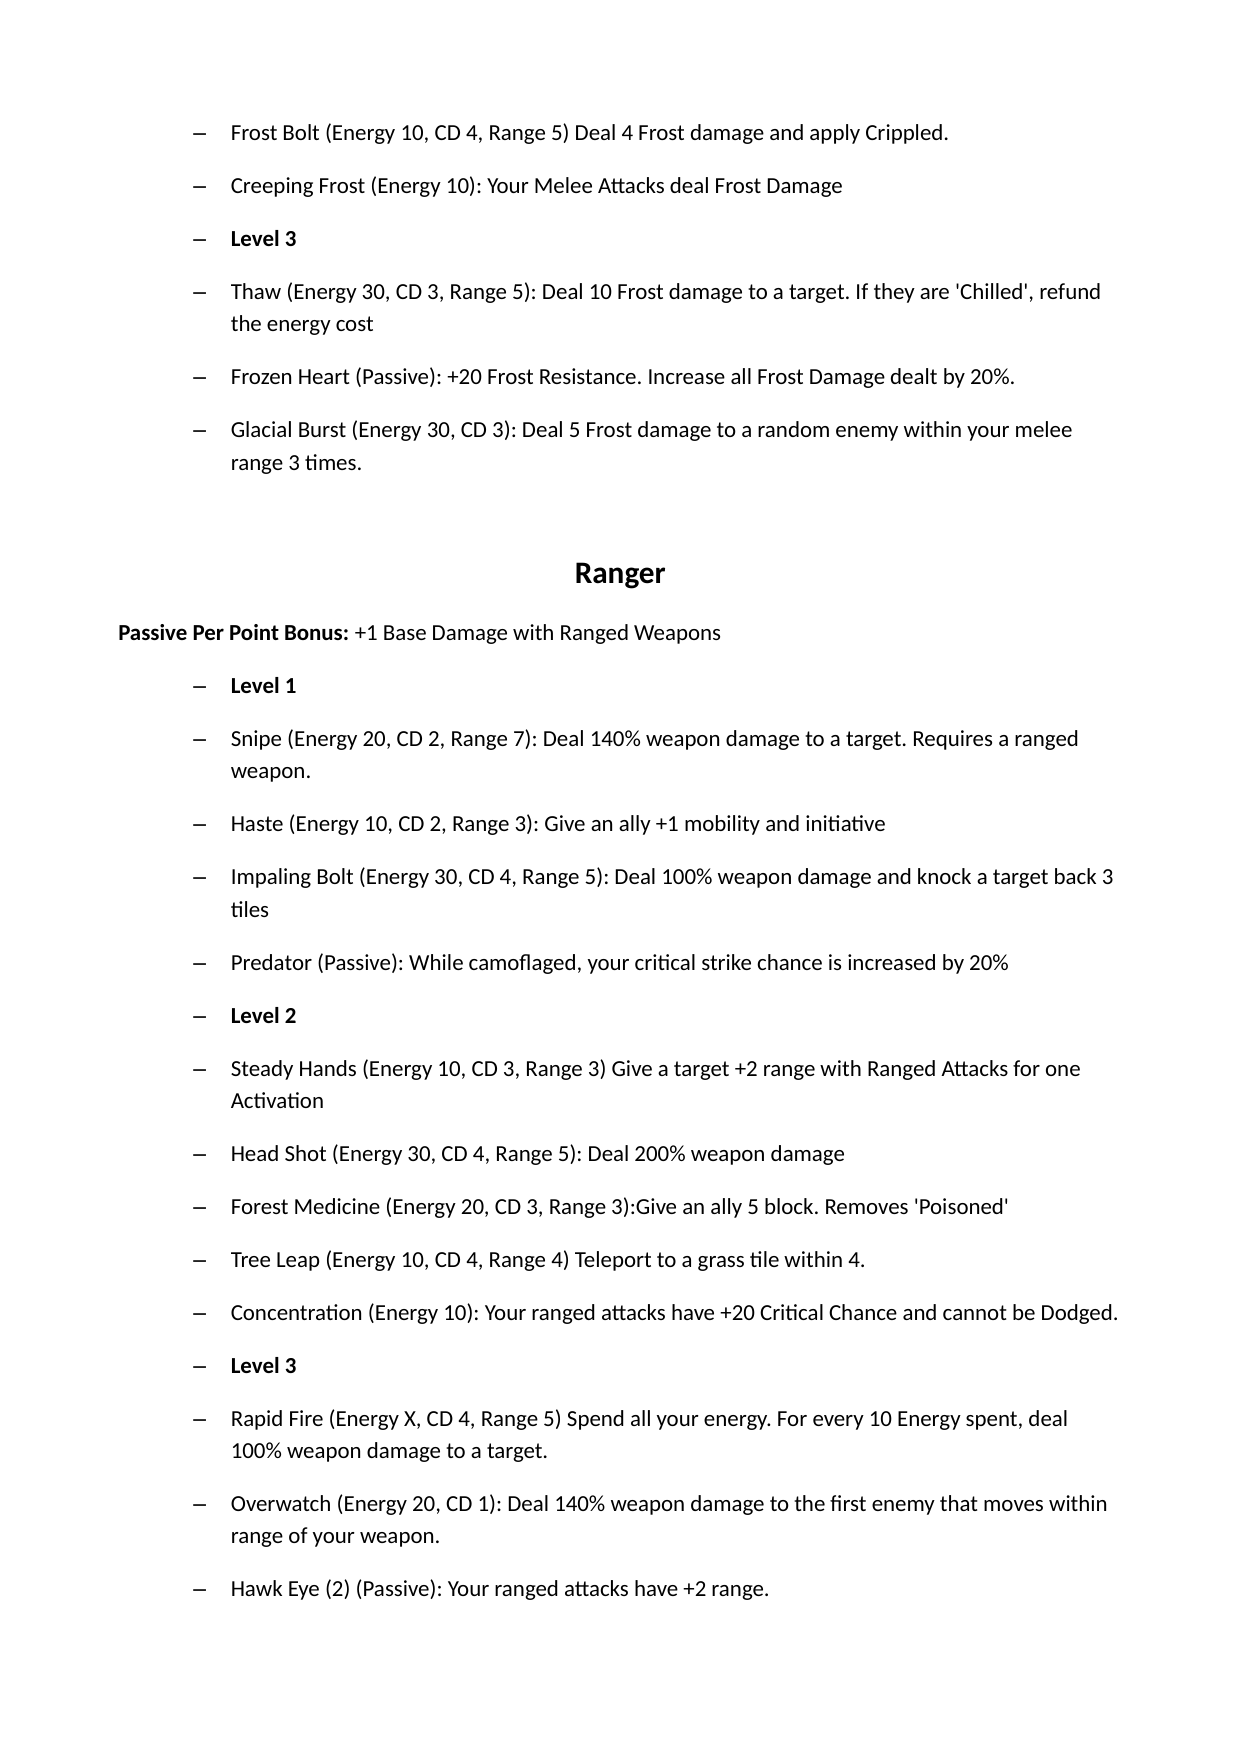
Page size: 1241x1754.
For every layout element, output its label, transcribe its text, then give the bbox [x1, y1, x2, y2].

list Glacial Burst (Energy 30, CD 3): Deal 5 Frost damage to a random enemy within your melee range 3 times. [193, 415, 1122, 476]
list Hawk Eye (2) (Passive): Your ranged attacks have +2 range. [193, 1574, 1122, 1602]
list Concentration (Energy 10): Your ranged attacks have +20 Critical Chance and cannot be Dodged. [193, 1298, 1122, 1326]
list Thaw (Energy 30, CD 3, Range 5): Deal 10 Frost damage to a target. If they are 'Chilled', refund the energy cost [193, 277, 1122, 337]
list Haste (Energy 10, CD 2, Range 3): Give an ally +1 mobility and initiative [193, 809, 1122, 837]
list Frost Bolt (Energy 10, CD 4, Range 5) Deal 4 Frost damage and apply Crippled. [193, 118, 1122, 146]
list Level 1 [193, 671, 1122, 699]
list Impaling Bolt (Energy 30, CD 4, Range 5): Deal 100% weapon damage and knock a target back 3 tiles [193, 862, 1122, 923]
list Level 2 [193, 1001, 1122, 1029]
text Ranger [118, 554, 1122, 592]
list Predator (Passive): While camoflaged, your critical strike chance is increased by 20% [193, 948, 1122, 976]
list Head Shot (Energy 30, CD 4, Range 5): Deal 200% weapon damage [193, 1139, 1122, 1167]
text Passive Per Point Bonus: +1 Base Damage with Ranged Weapons [118, 618, 1122, 646]
list Steady Hands (Energy 10, CD 3, Range 3) Give a target +2 range with Ranged Attacks for one Activation [193, 1054, 1122, 1114]
list Tree Leap (Energy 10, CD 4, Range 4) Teleport to a grass tile within 4. [193, 1245, 1122, 1273]
list Overwatch (Energy 20, CD 1): Deal 140% weapon damage to the first enemy that moves within range of your weapon. [193, 1489, 1122, 1549]
list Creeping Frost (Energy 10): Your Melee Attacks deal Frost Damage [193, 171, 1122, 199]
list Frozen Heart (Passive): +20 Frost Resistance. Increase all Frost Damage dealt by 20%. [193, 362, 1122, 390]
list Level 3 [193, 1351, 1122, 1379]
list Forest Medicine (Energy 20, CD 3, Range 3):Give an ally 5 block. Removes 'Poisoned' [193, 1192, 1122, 1220]
list Rapid Fire (Energy X, CD 4, Range 5) Spend all your energy. For every 10 Energy spent, deal 100% weapon damage to a target. [193, 1404, 1122, 1464]
list Level 3 [193, 224, 1122, 252]
list Snipe (Energy 20, CD 2, Range 7): Deal 140% weapon damage to a target. Requires a ranged weapon. [193, 724, 1122, 784]
